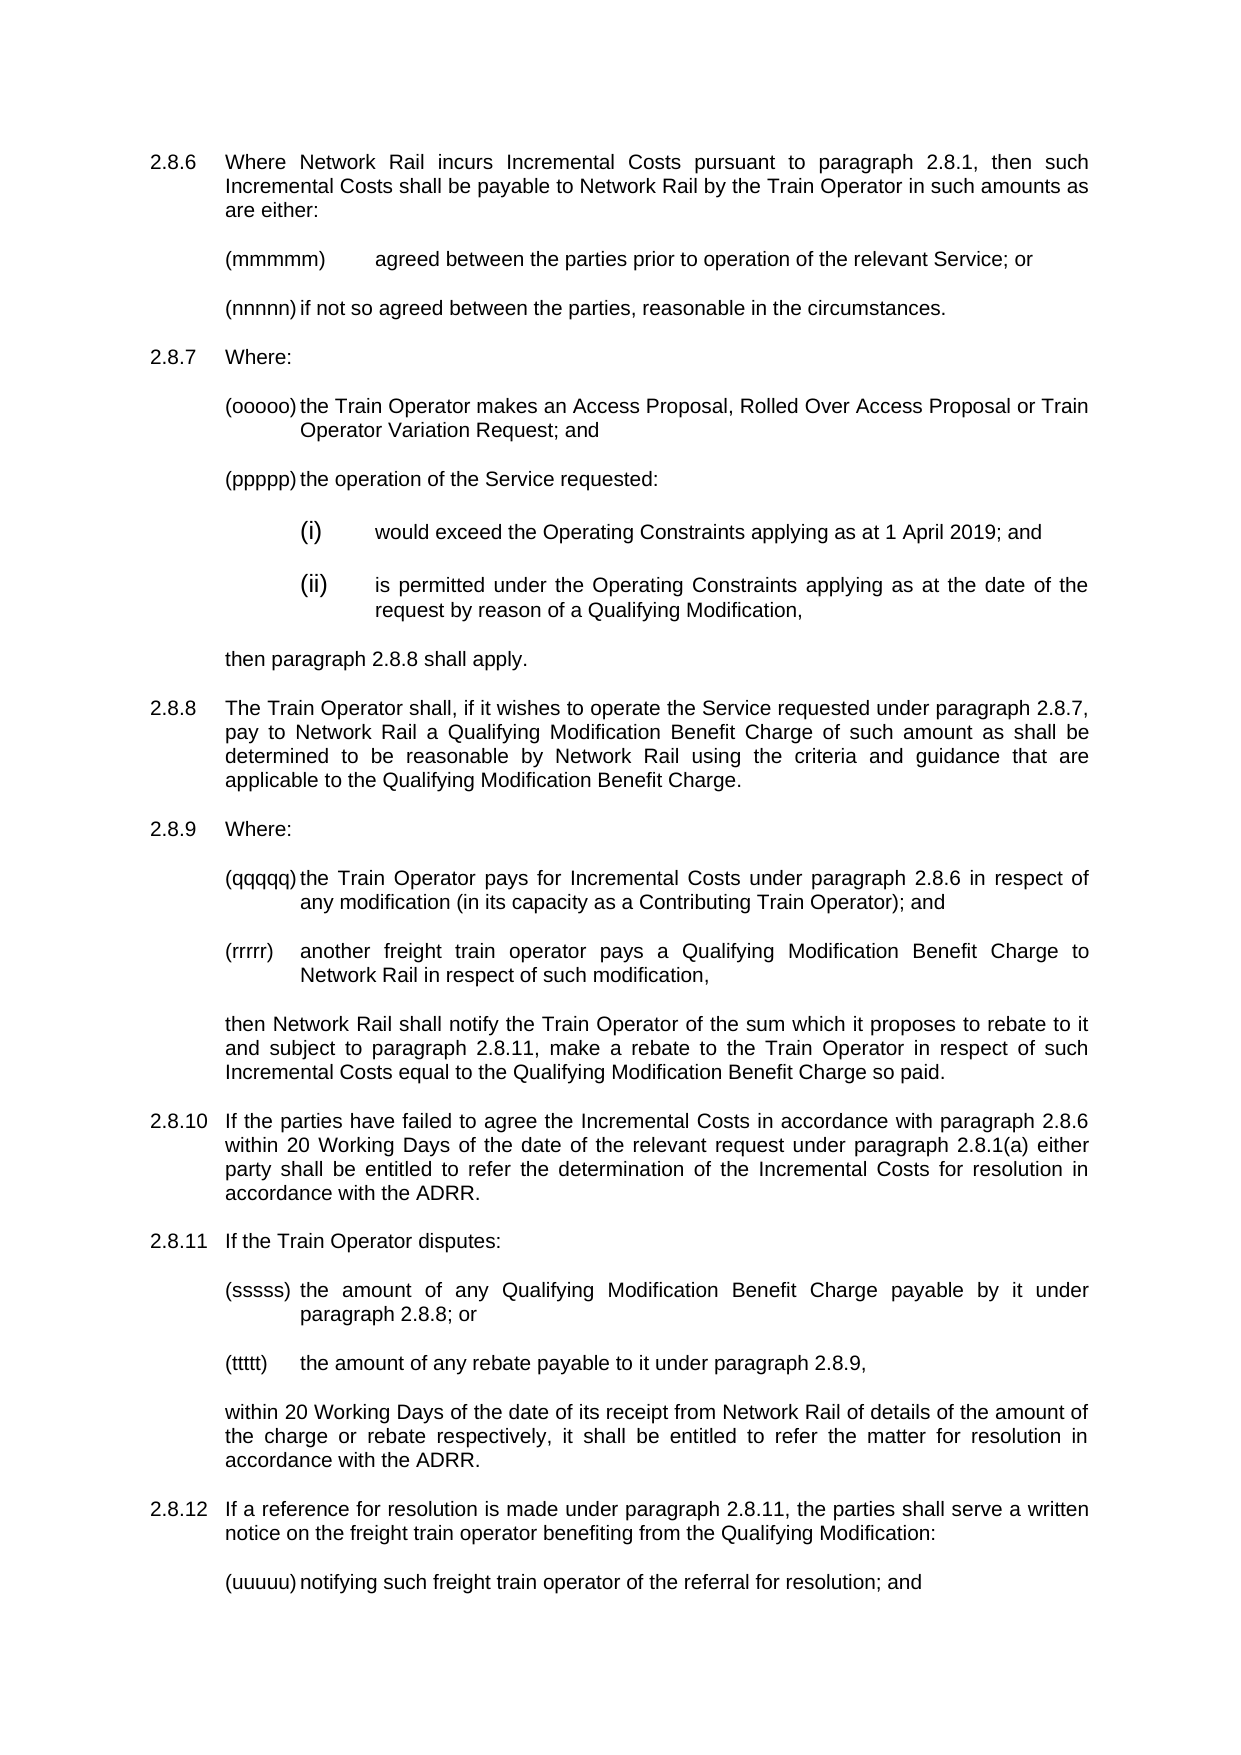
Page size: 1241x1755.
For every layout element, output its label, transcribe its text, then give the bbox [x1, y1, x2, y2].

list If the Train Operator disputes: [150, 1229, 1090, 1253]
subtitle the operation of the Service requested: [225, 467, 1090, 491]
list Where Network Rail incurs Incremental Costs pursuant to paragraph 2.8.1, then such Incremental Costs shall be payable to Network Rail by the Train Operator in such amounts as are either: [150, 150, 1090, 222]
subtitle the amount of any rebate payable to it under paragraph 2.8.9, [225, 1351, 1090, 1375]
subtitle the amount of any Qualifying Modification Benefit Charge payable by it under paragraph 2.8.8; or [225, 1278, 1090, 1326]
subtitle notifying such freight train operator of the referral for resolution; and [225, 1570, 1090, 1594]
subtitle the Train Operator makes an Access Proposal, Rolled Over Access Proposal or Train Operator Variation Request; and [225, 394, 1090, 442]
text then paragraph 2.8.8 shall apply. [225, 647, 1090, 671]
list The Train Operator shall, if it wishes to operate the Service requested under paragraph 2.8.7, pay to Network Rail a Qualifying Modification Benefit Charge of such amount as shall be determined to be reasonable by Network Rail using the criteria and guidance that are applicable to the Qualifying Modification Benefit Charge. [150, 696, 1090, 792]
text then Network Rail shall notify the Train Operator of the sum which it proposes to rebate to it and subject to paragraph 2.8.11, make a rebate to the Train Operator in respect of such Incremental Costs equal to the Qualifying Modification Benefit Charge so paid. [225, 1012, 1090, 1083]
subtitle would exceed the Operating Constraints applying as at 1 April 2019; and [300, 516, 1090, 544]
list Where: [150, 817, 1090, 841]
subtitle if not so agreed between the parties, reasonable in the circumstances. [225, 296, 1090, 320]
subtitle is permitted under the Operating Constraints applying as at the date of the request by reason of a Qualifying Modification, [300, 569, 1090, 622]
subtitle the Train Operator pays for Incremental Costs under paragraph 2.8.6 in respect of any modification (in its capacity as a Contributing Train Operator); and [225, 866, 1090, 914]
subtitle another freight train operator pays a Qualifying Modification Benefit Charge to Network Rail in respect of such modification, [225, 939, 1090, 987]
list Where: [150, 345, 1090, 369]
list If the parties have failed to agree the Incremental Costs in accordance with paragraph 2.8.6 within 20 Working Days of the date of the relevant request under paragraph 2.8.1(a) either party shall be entitled to refer the determination of the Incremental Costs for resolution in accordance with the ADRR. [150, 1108, 1090, 1204]
subtitle agreed between the parties prior to operation of the relevant Service; or [225, 247, 1090, 271]
list If a reference for resolution is made under paragraph 2.8.11, the parties shall serve a written notice on the freight train operator benefiting from the Qualifying Modification: [150, 1497, 1090, 1545]
text within 20 Working Days of the date of its receipt from Network Rail of details of the amount of the charge or rebate respectively, it shall be entitled to refer the matter for resolution in accordance with the ADRR. [225, 1400, 1090, 1472]
